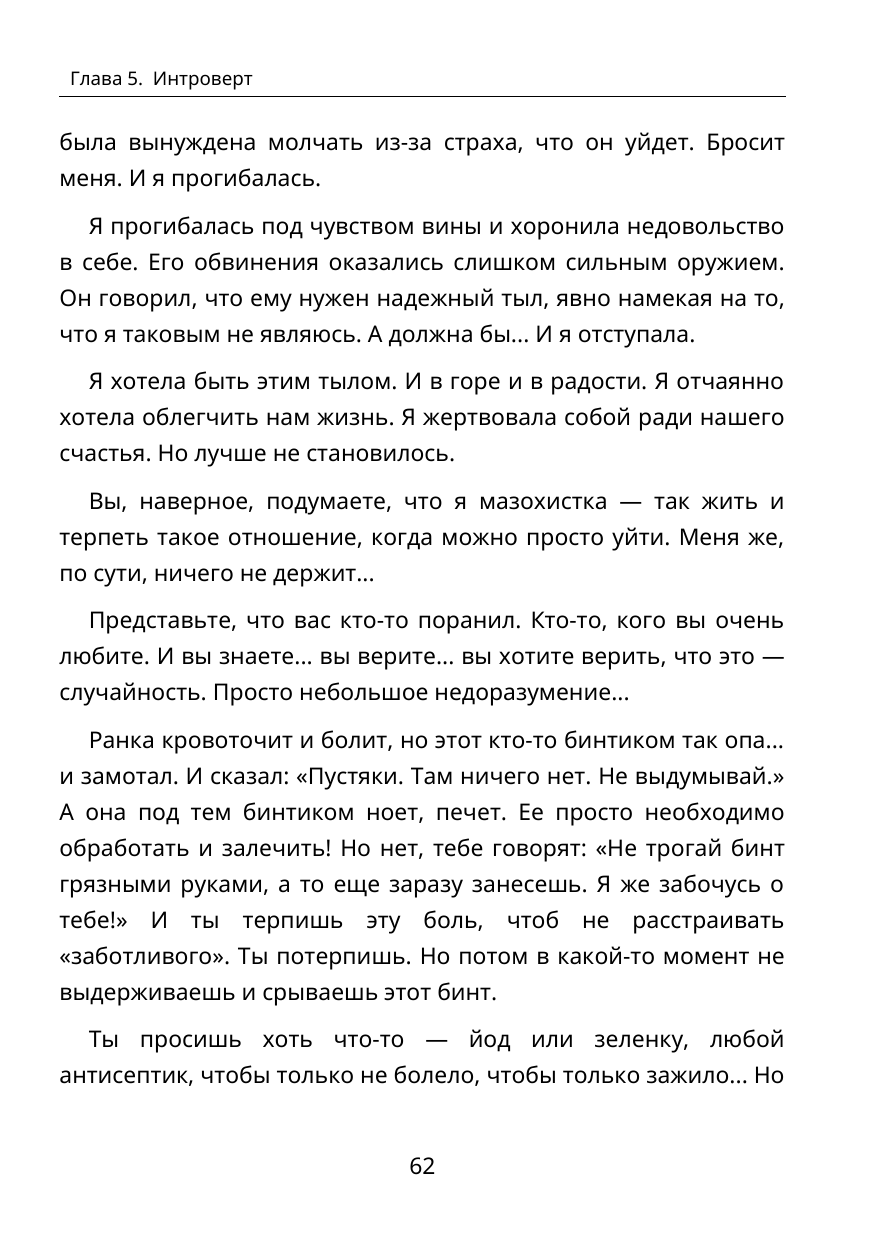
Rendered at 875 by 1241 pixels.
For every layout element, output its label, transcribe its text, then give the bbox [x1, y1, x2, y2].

text Вы, наверное, подумаете, что я мазохистка — так жить и терпеть такое отношение, когда можно просто уйти. Меня же, по сути, ничего не держит... [59, 485, 786, 588]
text была вынуждена молчать из-за страха, что он уйдет. Бросит меня. И я прогибалась. [59, 126, 786, 193]
text Я хотела быть этим тылом. И в горе и в радости. Я отчаянно хотела облегчить нам жизнь. Я жертвовала собой ради нашего счастья. Но лучше не становилось. [59, 365, 786, 468]
text Я прогибалась под чувством вины и хоронила недовольство в себе. Его обвинения оказались слишком сильным оружием. Он говорил, что ему нужен надежный тыл, явно намекая на то, что я таковым не являюсь. А должна бы... И я отступала. [59, 210, 786, 349]
text Представьте, что вас кто-то поранил. Кто-то, кого вы очень любите. И вы знаете... вы верите... вы хотите верить, что это — случайность. Просто небольшое недоразумение... [59, 604, 786, 707]
text Ты просишь хоть что-то — йод или зеленку, любой антисептик, чтобы только не болело, чтобы только зажило... Но [59, 1023, 786, 1090]
text Ранка кровоточит и болит, но этот кто-то бинтиком так опа... и замотал. И сказал: «Пустяки. Там ничего нет. Не выдумывай.» А она под тем бинтиком ноет, печет. Ее просто необходимо обработать и залечить! Но нет, тебе говорят: «Не трогай бинт грязными руками, а то еще заразу занесешь. Я же забочусь о тебе!» И ты терпишь эту боль, чтоб не расстраивать «заботливого». Ты потерпишь. Но потом в какой-то момент не выдерживаешь и срываешь этот бинт. [59, 724, 786, 1007]
